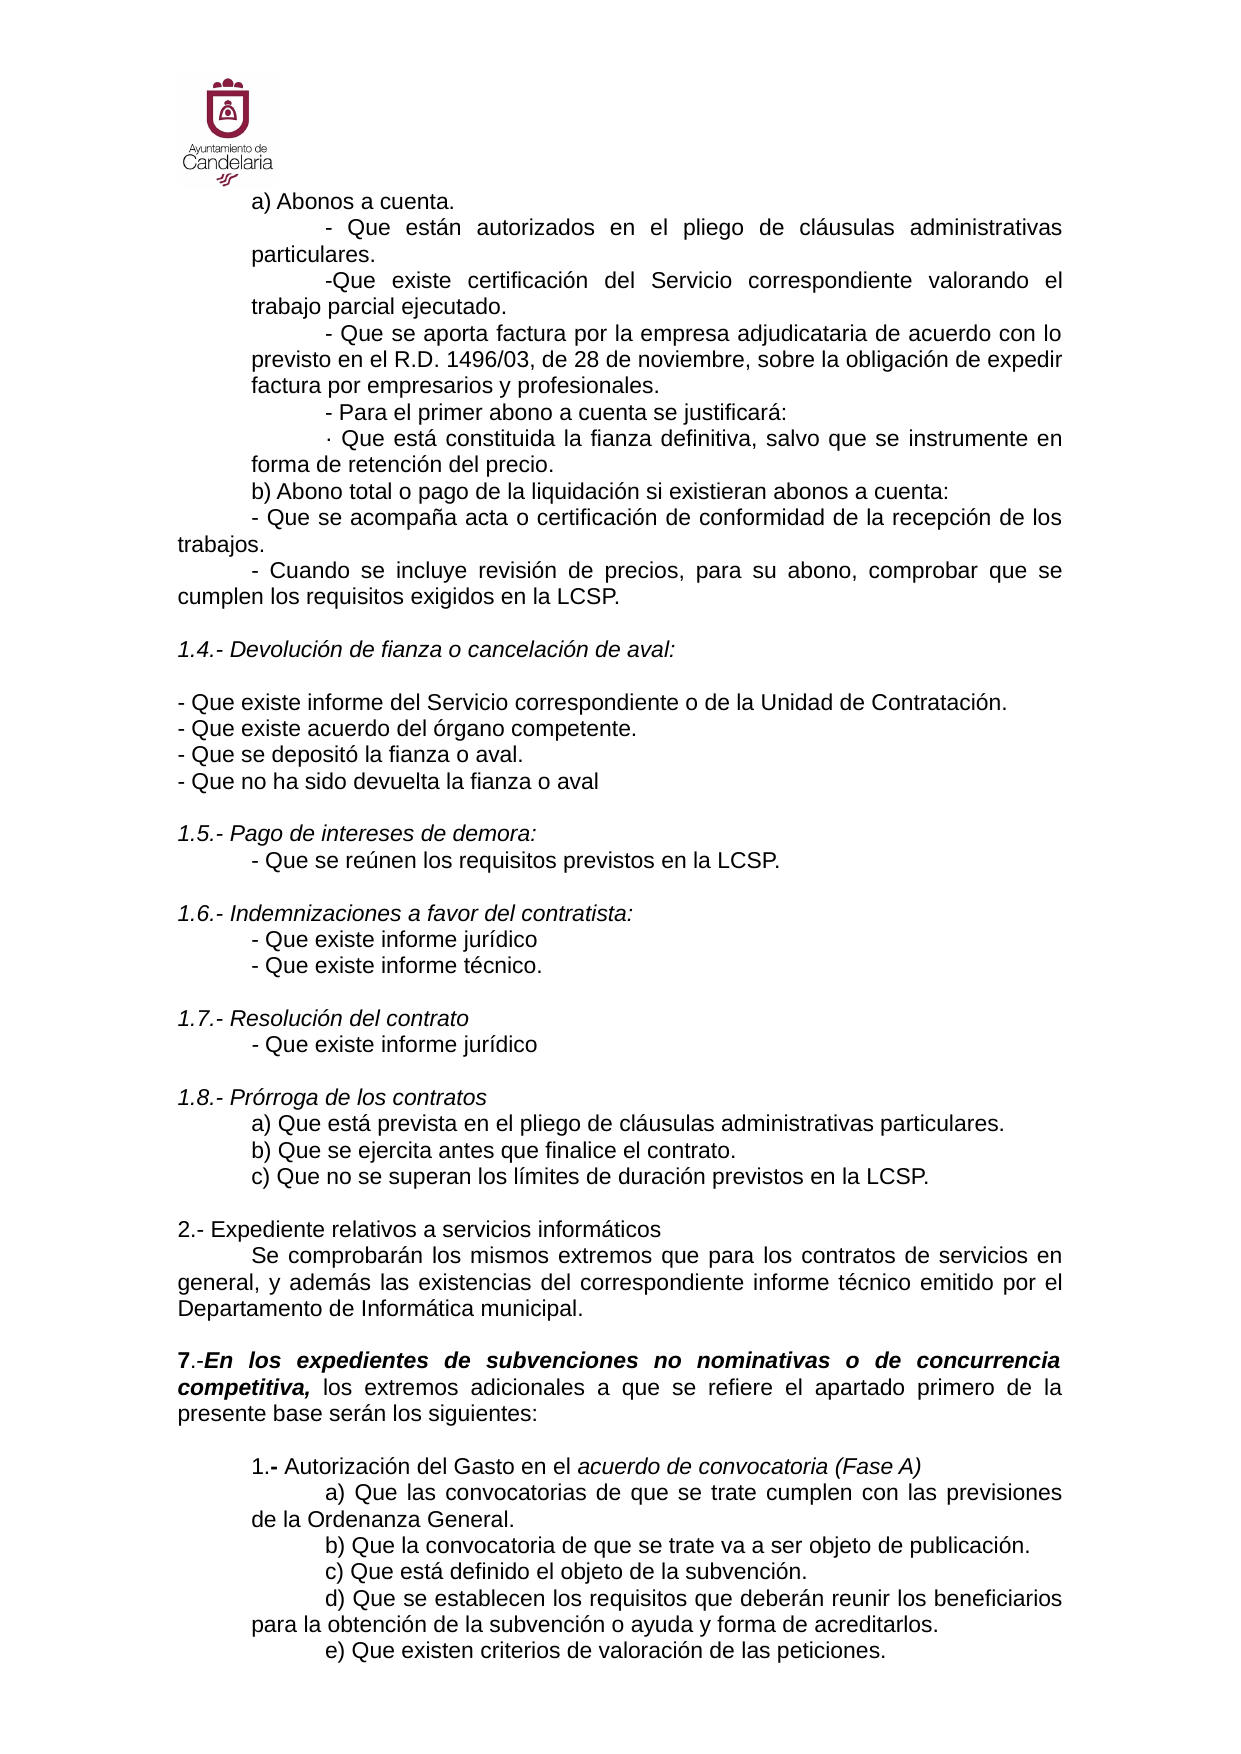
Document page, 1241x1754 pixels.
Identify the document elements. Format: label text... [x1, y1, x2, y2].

text 1.7.- Resolución del contrato [177, 1005, 1063, 1031]
text 1.4.- Devolución de fianza o cancelación de aval: [177, 636, 1063, 662]
text 1.5.- Pago de intereses de demora: [177, 820, 1063, 847]
text a) Que las convocatorias de que se trate cumplen con las previsiones de la Ordenanza General. [251, 1479, 1063, 1532]
text - Que no ha sido devuelta la fianza o aval [177, 768, 1063, 794]
text 1.8.- Prórroga de los contratos [177, 1084, 1063, 1110]
text Se comprobarán los mismos extremos que para los contratos de servicios en general, y además las existencias del correspondiente informe técnico emitido por el Departamento de Informática municipal. [177, 1242, 1063, 1321]
text 1.6.- Indemnizaciones a favor del contratista: [177, 899, 1063, 926]
text - Que existe informe jurídico [177, 1031, 1063, 1058]
text - Que existe informe jurídico [177, 926, 1063, 952]
text b) Que se ejercita antes que finalice el contrato. [177, 1137, 1063, 1163]
text d) Que se establecen los requisitos que deberán reunir los beneficiarios para la obtención de la subvención o ayuda y forma de acreditarlos. [251, 1585, 1063, 1637]
text · Que está constituida la fianza definitiva, salvo que se instrumente en forma de retención del precio. [251, 425, 1063, 478]
text c) Que está definido el objeto de la subvención. [251, 1558, 1063, 1585]
text a) Abonos a cuenta. [177, 188, 1063, 214]
text - Que se depositó la fianza o aval. [177, 741, 1063, 768]
text b) Que la convocatoria de que se trate va a ser objeto de publicación. [251, 1532, 1063, 1558]
text - Cuando se incluye revisión de precios, para su abono, comprobar que se cumplen los requisitos exigidos en la LCSP. [177, 557, 1063, 609]
text 7.-En los expedientes de subvenciones no nominativas o de concurrencia competitiva, los extremos adicionales a que se refiere el apartado primero de la presente base serán los siguientes: [177, 1347, 1063, 1427]
text - Que existe informe del Servicio correspondiente o de la Unidad de Contratación. [177, 689, 1063, 715]
text - Que se acompaña acta o certificación de conformidad de la recepción de los trabajos. [177, 504, 1063, 557]
text - Que existe informe técnico. [177, 952, 1063, 978]
text -Que existe certificación del Servicio correspondiente valorando el trabajo parcial ejecutado. [251, 267, 1063, 320]
text b) Abono total o pago de la liquidación si existieran abonos a cuenta: [177, 478, 1063, 504]
text - Que están autorizados en el pliego de cláusulas administrativas particulares. [251, 214, 1063, 267]
text - Que se aporta factura por la empresa adjudicataria de acuerdo con lo previsto en el R.D. 1496/03, de 28 de noviembre, sobre la obligación de expedir factura por empresarios y profesionales. [251, 320, 1063, 399]
text 1.- Autorización del Gasto en el acuerdo de convocatoria (Fase A) [177, 1453, 1063, 1479]
text - Que existe acuerdo del órgano competente. [177, 715, 1063, 741]
text - Que se reúnen los requisitos previstos en la LCSP. [177, 847, 1063, 873]
text e) Que existen criterios de valoración de las peticiones. [251, 1637, 1063, 1664]
text - Para el primer abono a cuenta se justificará: [251, 399, 1063, 425]
text 2.- Expediente relativos a servicios informáticos [177, 1216, 1063, 1242]
text c) Que no se superan los límites de duración previstos en la LCSP. [177, 1163, 1063, 1189]
text a) Que está prevista en el pliego de cláusulas administrativas particulares. [177, 1110, 1063, 1137]
